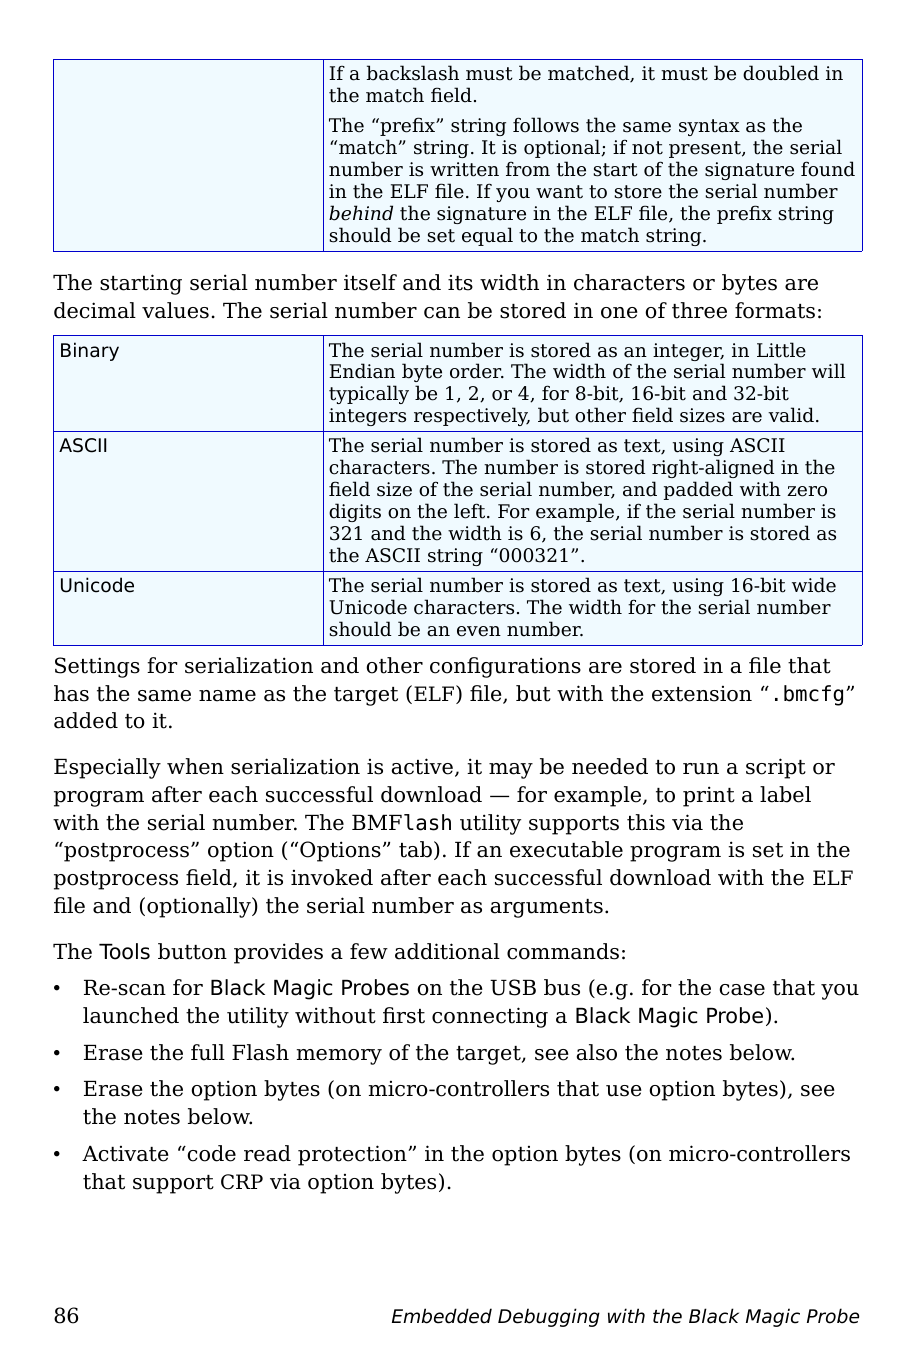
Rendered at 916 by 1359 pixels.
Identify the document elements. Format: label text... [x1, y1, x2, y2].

text The starting serial number itself and its width in characters or bytes are decimal values. The serial number can be stored in one of three formats: [53, 271, 862, 323]
list Re-scan for Black Magic Probes on the USB bus (e.g. for the case that you launched the utility without first connecting a Black Magic Probe). [53, 976, 862, 1028]
table_cell [54, 60, 323, 251]
table_cell The serial number is stored as text, using ASCII characters. The number is stored right-aligned in the field size of the serial number, and padded with zero digits on the left. For example, if the serial number is 321 and the width is 6, the serial number is stored as the ASCII string “000321”. [324, 432, 862, 571]
table_cell If a backslash must be matched, it must be doubled in the match field. The “prefix” string follows the same syntax as the “match” string. It is optional; if not present, the serial number is written from the start of the signature found in the ELF file. If you want to store the serial number behind the signature in the ELF file, the prefix string should be set equal to the match string. [324, 60, 862, 251]
text Settings for serialization and other configurations are stored in a file that has the same name as the target (ELF) file, but with the extension “.bmcfg” added to it. [53, 654, 862, 734]
table_cell Unicode [54, 572, 323, 645]
table_cell The serial number is stored as text, using 16-bit wide Unicode characters. The width for the serial number should be an even number. [324, 572, 862, 645]
list Activate “code read protection” in the option bytes (on micro-controllers that support CRP via option bytes). [53, 1142, 862, 1194]
text The Tools button provides a few additional commands: [53, 940, 862, 964]
table_header The serial number is stored as an integer, in Little Endian byte order. The width of the serial number will typically be 1, 2, or 4, for 8-bit, 16-bit and 32-bit integers respectively, but other field sizes are valid. [324, 336, 862, 431]
list Erase the full Flash memory of the target, see also the notes below. [53, 1041, 862, 1065]
list Erase the option bytes (on micro-controllers that use option bytes), see the notes below. [53, 1077, 862, 1129]
text Especially when serialization is active, it may be needed to run a script or program after each successful download — for example, to print a label with the serial number. The BMFlash utility supports this via the “postprocess” option (“Options” tab). If an executable program is set in the postprocess field, it is invoked after each successful download with the ELF file and (optionally) the serial number as arguments. [53, 755, 862, 918]
table_cell ASCII [54, 432, 323, 571]
table_header Binary [54, 336, 323, 431]
